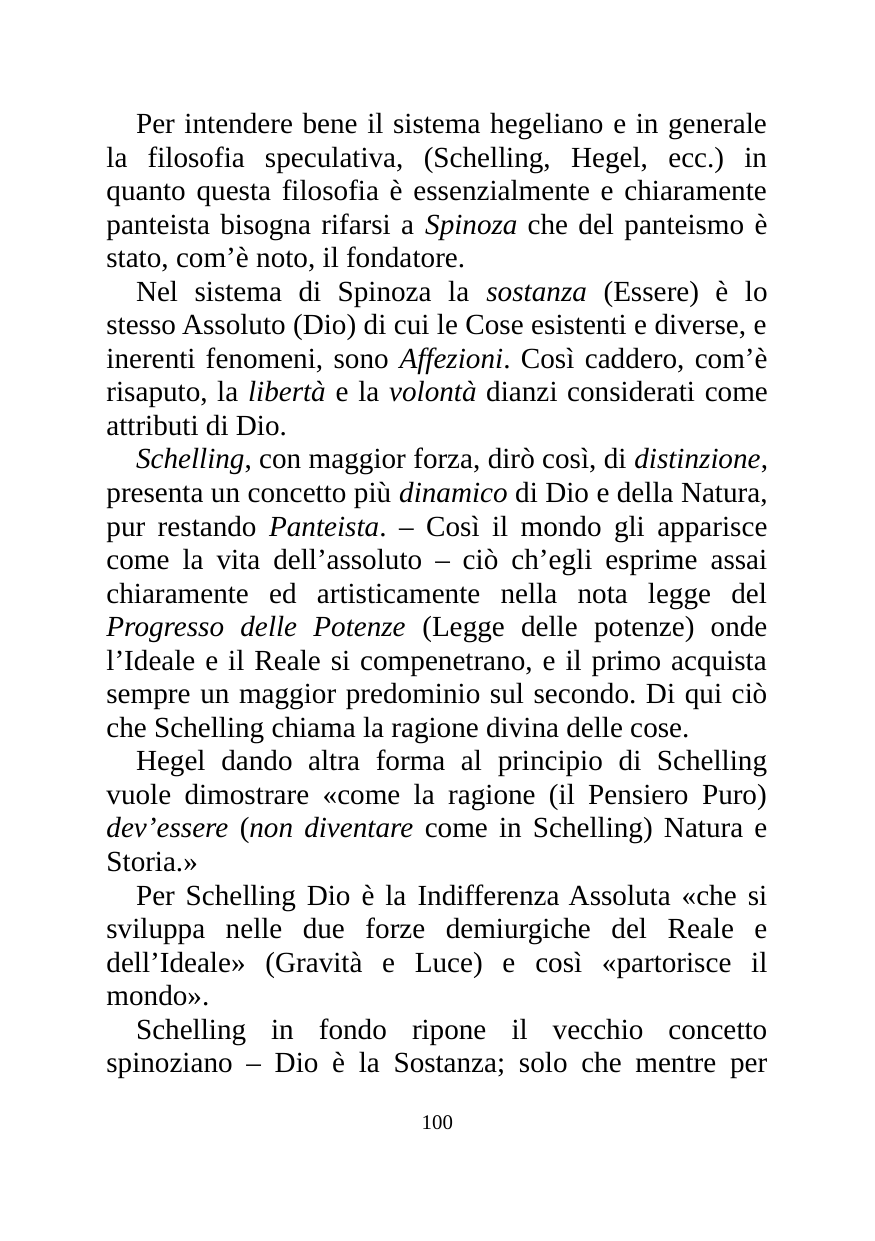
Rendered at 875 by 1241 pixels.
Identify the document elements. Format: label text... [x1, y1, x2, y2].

text Schelling in fondo ripone il vecchio concetto spinoziano – Dio è la Sostanza; solo che mentre per [106, 1012, 768, 1079]
text Nel sistema di Spinoza la sostanza (Essere) è lo stesso Assoluto (Dio) di cui le Cose esistenti e diverse, e inerenti fenomeni, sono Affezioni. Così caddero, com’è risaputo, la libertà e la volontà dianzi considerati come attributi di Dio. [106, 274, 768, 442]
text Per intendere bene il sistema hegeliano e in generale la filosofia speculativa, (Schelling, Hegel, ecc.) in quanto questa filosofia è essenzialmente e chiaramente panteista bisogna rifarsi a Spinoza che del panteismo è stato, com’è noto, il fondatore. [106, 106, 768, 274]
text Per Schelling Dio è la Indifferenza Assoluta «che si sviluppa nelle due forze demiurgiche del Reale e dell’Ideale» (Gravità e Luce) e così «partorisce il mondo». [106, 878, 768, 1012]
text Hegel dando altra forma al principio di Schelling vuole dimostrare «come la ragione (il Pensiero Puro) dev’essere (non diventare come in Schelling) Natura e Storia.» [106, 743, 768, 878]
text Schelling, con maggior forza, dirò così, di distinzione, presenta un concetto più dinamico di Dio e della Natura, pur restando Panteista. – Così il mondo gli apparisce come la vita dell’assoluto – ciò ch’egli esprime assai chiaramente ed artisticamente nella nota legge del Progresso delle Potenze (Legge delle potenze) onde l’Ideale e il Reale si compenetrano, e il primo acquista sempre un maggior predominio sul secondo. Di qui ciò che Schelling chiama la ragione divina delle cose. [106, 442, 768, 743]
